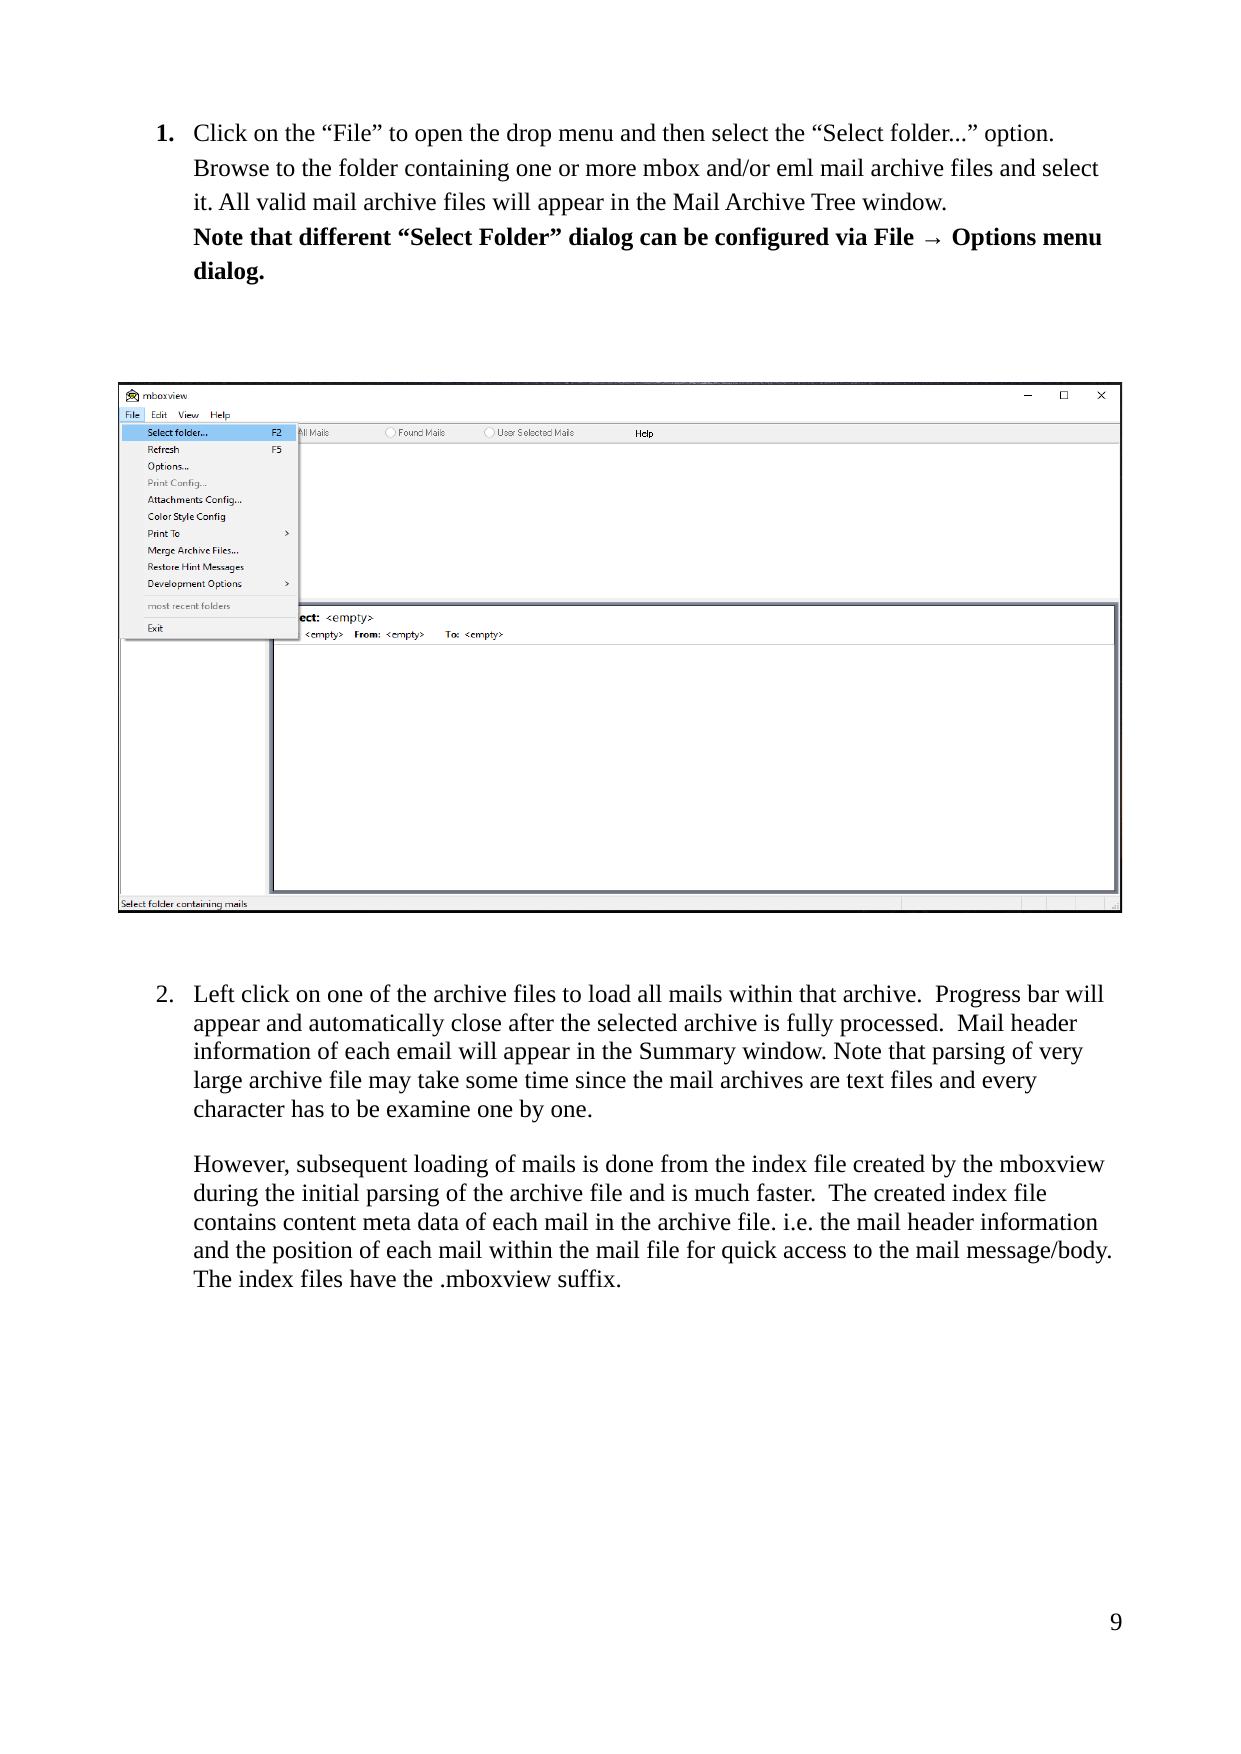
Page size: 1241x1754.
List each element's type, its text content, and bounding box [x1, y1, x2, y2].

list Left click on one of the archive files to load all mails within that archive. Progress bar will appear and automatically close after the selected archive is fully processed. Mail header information of each email will appear in the Summary window. Note that parsing of very large archive file may take some time since the mail archives are text files and every character has to be examine one by one. [156, 979, 1122, 1123]
list Click on the “File” to open the drop menu and then select the “Select folder...” option. Browse to the folder containing one or more mbox and/or eml mail archive files and select it. All valid mail archive files will appear in the Mail Archive Tree window. Note that different “Select Folder” dialog can be configured via File → Options menu dialog. [156, 118, 1122, 285]
picture [118, 382, 1123, 913]
list However, subsequent loading of mails is done from the index file created by the mboxview during the initial parsing of the archive file and is much faster. The created index file contains content meta data of each mail in the archive file. i.e. the mail header information and the position of each mail within the mail file for quick access to the mail message/body. The index files have the .mboxview suffix. [156, 1149, 1122, 1322]
